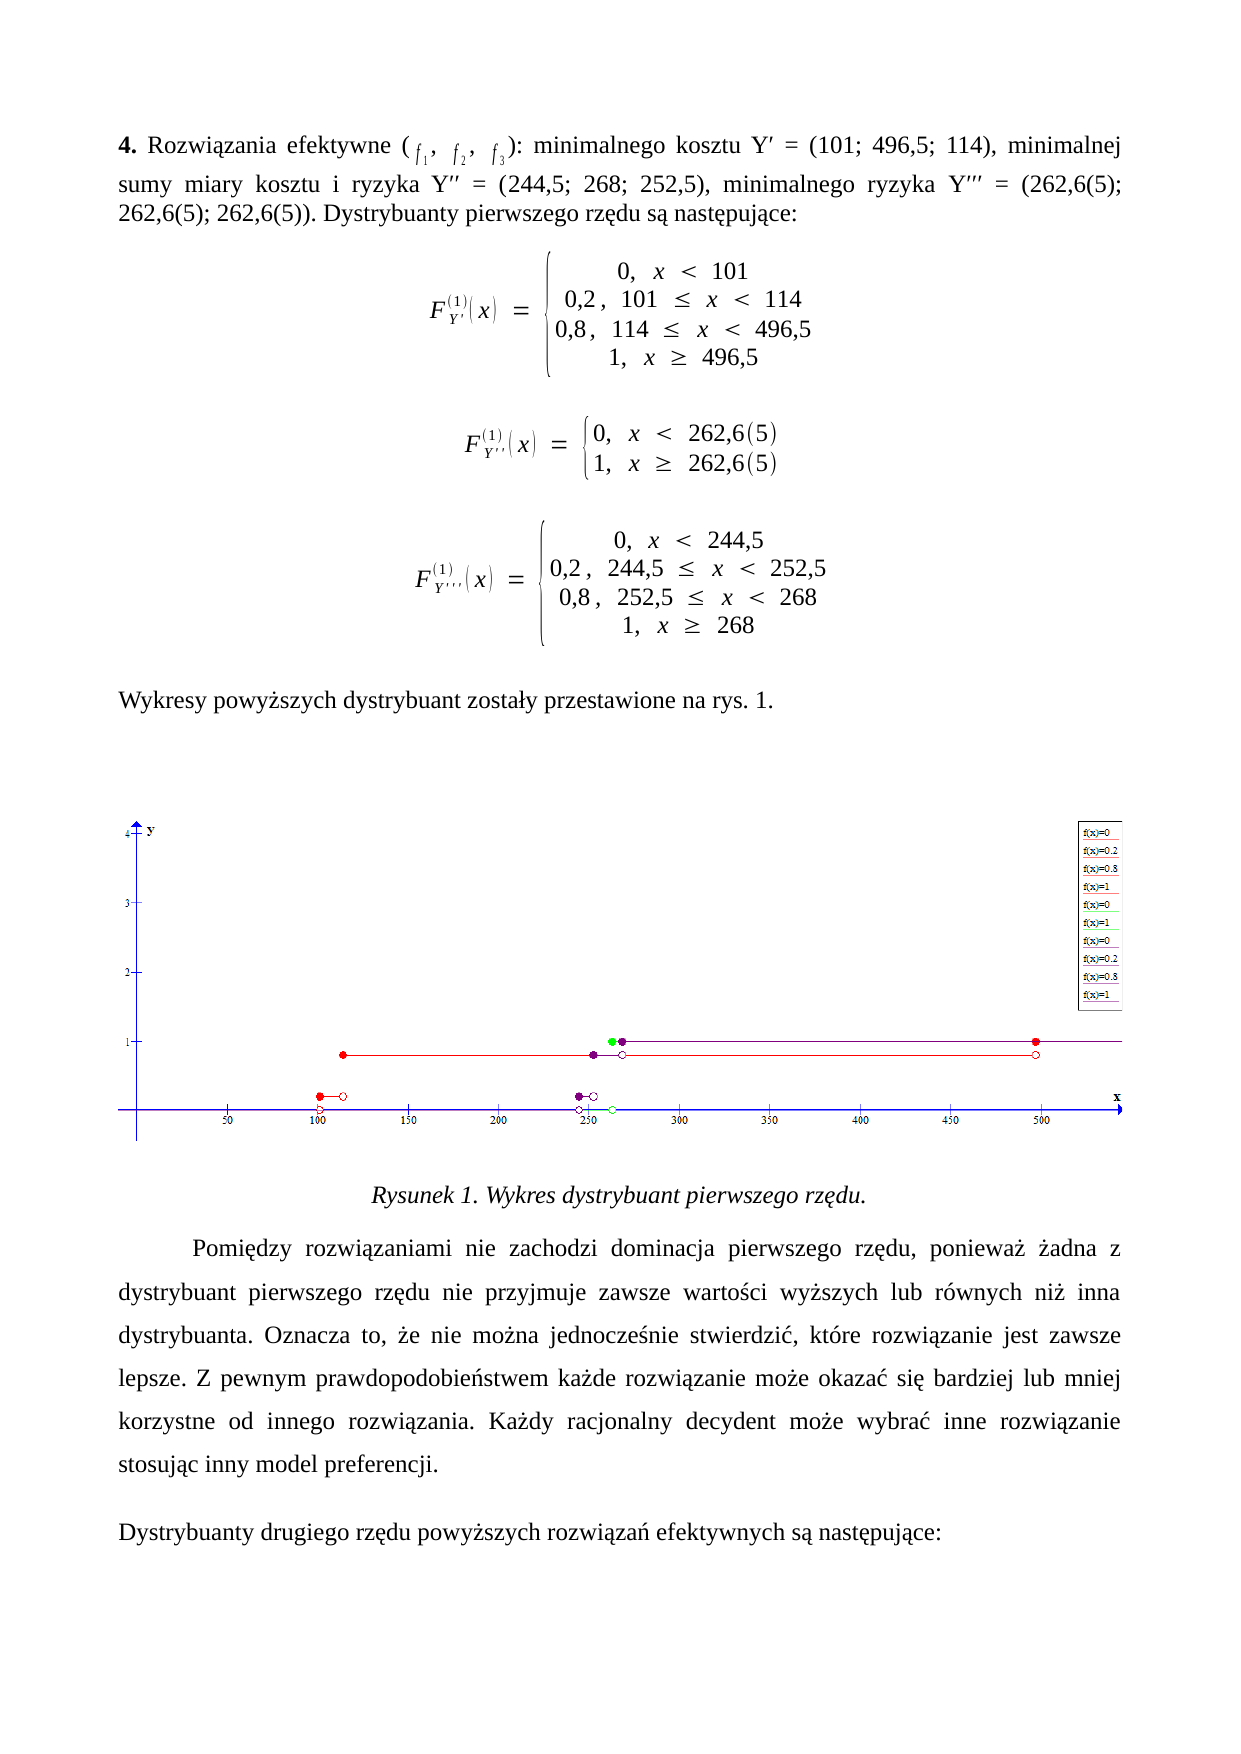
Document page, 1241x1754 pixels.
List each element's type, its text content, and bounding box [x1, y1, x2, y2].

text Dystrybuanty drugiego rzędu powyższych rozwiązań efektywnych są następujące: [118, 1517, 1122, 1546]
text Rysunek 1. Wykres dystrybuant pierwszego rzędu. [118, 1180, 1122, 1208]
text Pomiędzy rozwiązaniami nie zachodzi dominacja pierwszego rzędu, ponieważ żadna z dystrybuant pierwszego rzędu nie przyjmuje zawsze wartości wyższych lub równych niż inna dystrybuanta. Oznacza to, że nie można jednocześnie stwierdzić, które rozwiązanie jest zawsze lepsze. Z pewnym prawdopodobieństwem każde rozwiązanie może okazać się bardziej lub mniej korzystne od innego rozwiązania. Każdy racjonalny decydent może wybrać inne rozwiązanie stosując inny model preferencji. [118, 1233, 1122, 1478]
picture [118, 821, 1123, 1141]
text 4. Rozwiązania efektywne (, , ): minimalnego kosztu Y′ = (101; 496,5; 114), minimalnej sumy miary kosztu i ryzyka Y′′ = (244,5; 268; 252,5), minimalnego ryzyka Y′′′ = (262,6(5); 262,6(5); 262,6(5)). Dystrybuanty pierwszego rzędu są następujące: [118, 131, 1122, 226]
text Wykresy powyższych dystrybuant zostały przestawione na rys. 1. [118, 685, 1122, 714]
